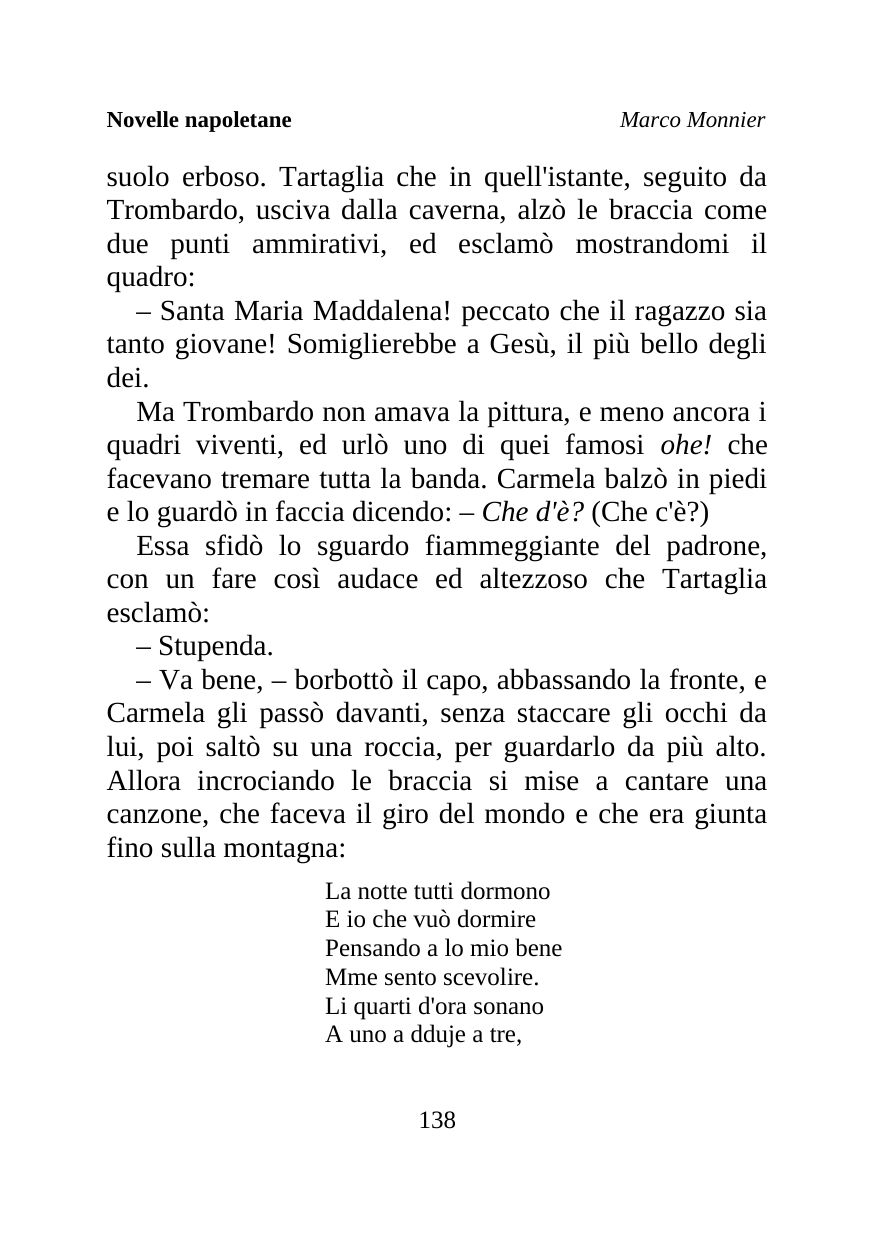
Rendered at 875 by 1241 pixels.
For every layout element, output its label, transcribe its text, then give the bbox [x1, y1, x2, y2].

text – Santa Maria Maddalena! peccato che il ragazzo sia tanto giovane! Somiglierebbe a Gesù, il più bello degli dei. [106, 293, 768, 394]
text Ma Trombardo non amava la pittura, e meno ancora i quadri viventi, ed urlò uno di quei famosi ohe! che facevano tremare tutta la banda. Carmela balzò in piedi e lo guardò in faccia dicendo: – Che d'è? (Che c'è?) [106, 394, 768, 528]
text – Va bene, – borbottò il capo, abbassando la fronte, e Carmela gli passò davanti, senza staccare gli occhi da lui, poi saltò su una roccia, per guardarlo da più alto. Allora incrociando le braccia si mise a cantare una canzone, che faceva il giro del mondo e che era giunta fino sulla montagna: [106, 662, 768, 863]
text suolo erboso. Tartaglia che in quell'istante, seguito da Trombardo, usciva dalla caverna, alzò le braccia come due punti ammirativi, ed esclamò mostrandomi il quadro: [106, 159, 768, 293]
text Essa sfidò lo sguardo fiammeggiante del padrone, con un fare così audace ed altezzoso che Tartaglia esclamò: [106, 528, 768, 628]
text La notte tutti dormono E io che vuò dormire Pensando a lo mio bene Mme sento scevolire. Li quarti d'ora sonano A uno a dduje a tre, [325, 876, 768, 1048]
text – Stupenda. [106, 628, 768, 662]
